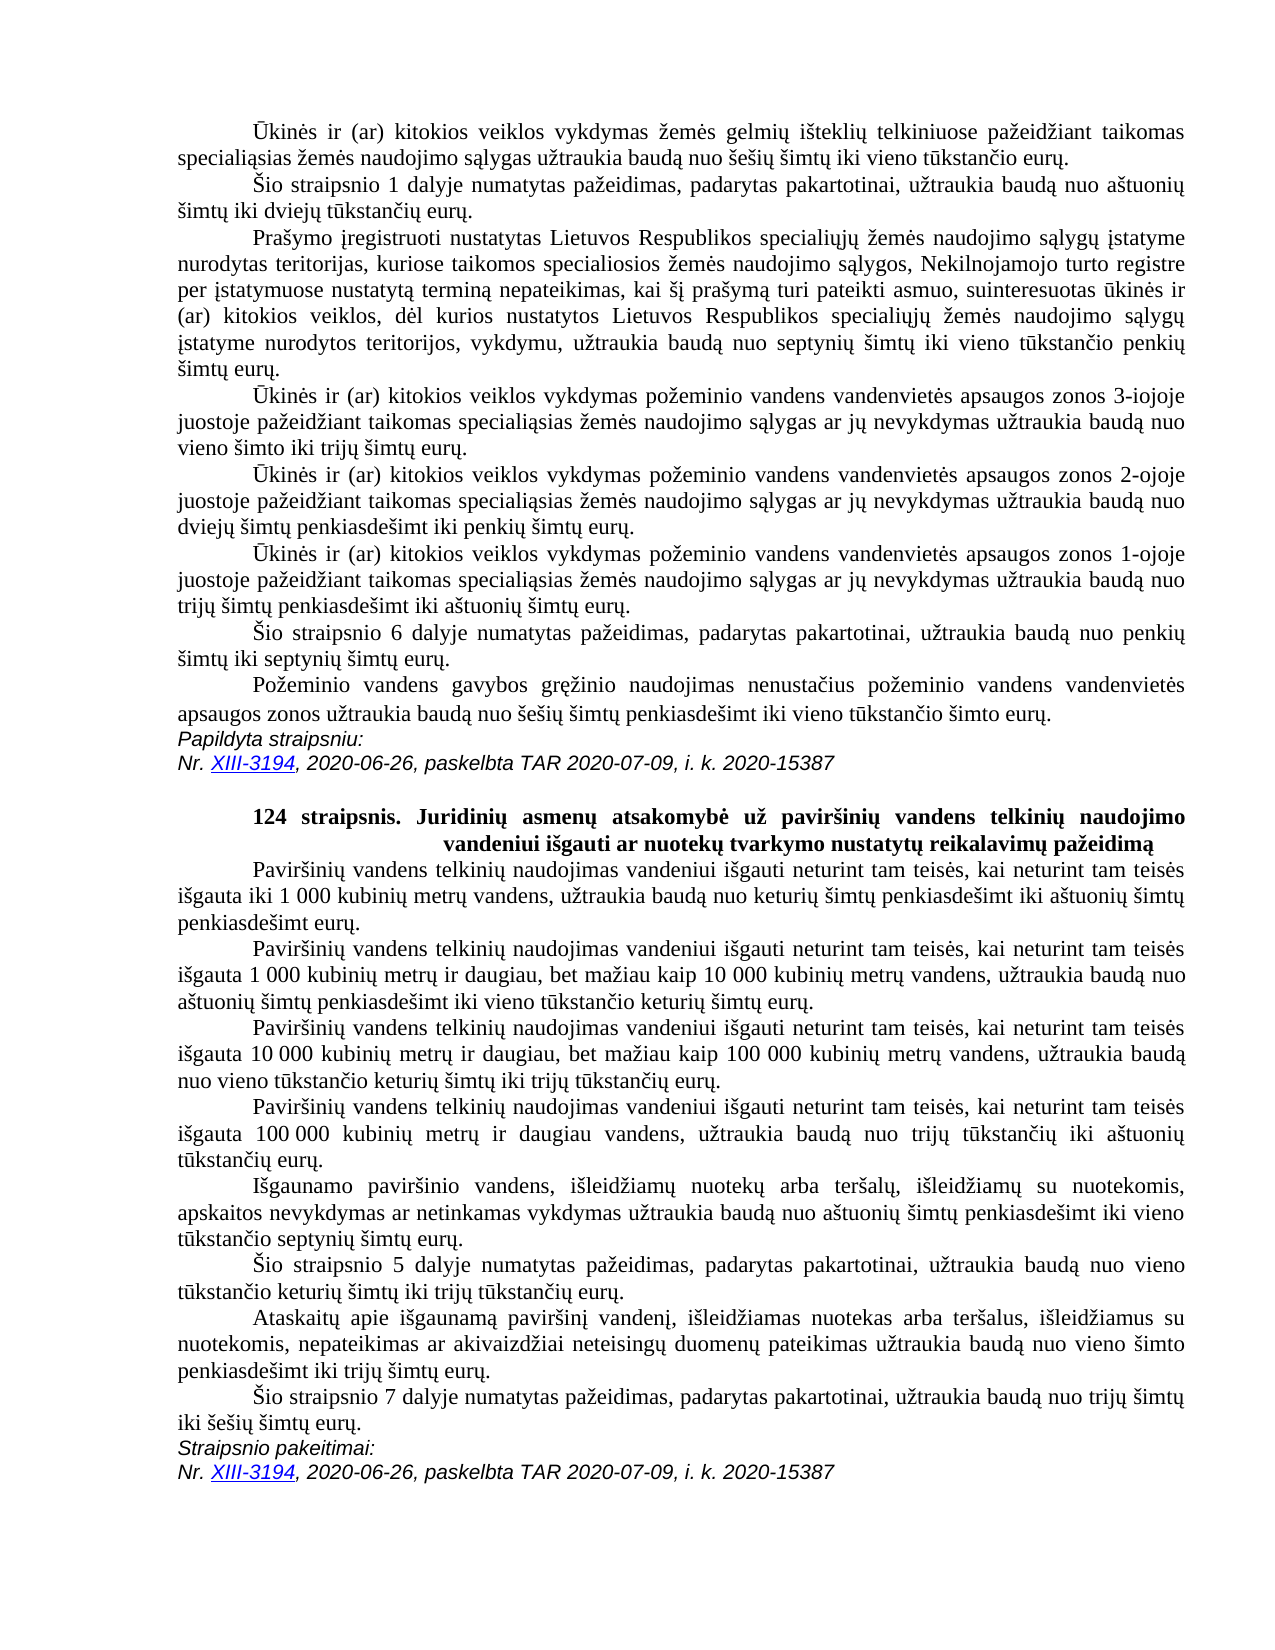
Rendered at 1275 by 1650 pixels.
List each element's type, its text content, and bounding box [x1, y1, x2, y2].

text Šio straipsnio 7 dalyje numatytas pažeidimas, padarytas pakartotinai, užtraukia baudą nuo trijų šimtų iki šešių šimtų eurų. [177, 1383, 1186, 1436]
text Ūkinės ir (ar) kitokios veiklos vykdymas požeminio vandens vandenvietės apsaugos zonos 2-ojoje juostoje pažeidžiant taikomas specialiąsias žemės naudojimo sąlygas ar jų nevykdymas užtraukia baudą nuo dviejų šimtų penkiasdešimt iki penkių šimtų eurų. [177, 461, 1186, 540]
text Prašymo įregistruoti nustatytas Lietuvos Respublikos specialiųjų žemės naudojimo sąlygų įstatyme nurodytas teritorijas, kuriose taikomos specialiosios žemės naudojimo sąlygos, Nekilnojamojo turto registre per įstatymuose nustatytą terminą nepateikimas, kai šį prašymą turi pateikti asmuo, suinteresuotas ūkinės ir (ar) kitokios veiklos, dėl kurios nustatytos Lietuvos Respublikos specialiųjų žemės naudojimo sąlygų įstatyme nurodytos teritorijos, vykdymu, užtraukia baudą nuo septynių šimtų iki vieno tūkstančio penkių šimtų eurų. [177, 223, 1186, 382]
text Šio straipsnio 1 dalyje numatytas pažeidimas, padarytas pakartotinai, užtraukia baudą nuo aštuonių šimtų iki dviejų tūkstančių eurų. [177, 171, 1186, 223]
text Paviršinių vandens telkinių naudojimas vandeniui išgauti neturint tam teisės, kai neturint tam teisės išgauta iki 1 000 kubinių metrų vandens, užtraukia baudą nuo keturių šimtų penkiasdešimt iki aštuonių šimtų penkiasdešimt eurų. [177, 856, 1186, 935]
text Nr. XIII-3194, 2020-06-26, paskelbta TAR 2020-07-09, i. k. 2020-15387 [177, 751, 1186, 774]
text Straipsnio pakeitimai: [177, 1436, 1186, 1460]
text Ataskaitų apie išgaunamą paviršinį vandenį, išleidžiamas nuotekas arba teršalus, išleidžiamus su nuotekomis, nepateikimas ar akivaizdžiai neteisingų duomenų pateikimas užtraukia baudą nuo vieno šimto penkiasdešimt iki trijų šimtų eurų. [177, 1304, 1186, 1383]
text Ūkinės ir (ar) kitokios veiklos vykdymas požeminio vandens vandenvietės apsaugos zonos 1-ojoje juostoje pažeidžiant taikomas specialiąsias žemės naudojimo sąlygas ar jų nevykdymas užtraukia baudą nuo trijų šimtų penkiasdešimt iki aštuonių šimtų eurų. [177, 540, 1186, 619]
text Šio straipsnio 6 dalyje numatytas pažeidimas, padarytas pakartotinai, užtraukia baudą nuo penkių šimtų iki septynių šimtų eurų. [177, 619, 1186, 672]
text Paviršinių vandens telkinių naudojimas vandeniui išgauti neturint tam teisės, kai neturint tam teisės išgauta 1 000 kubinių metrų ir daugiau, bet mažiau kaip 10 000 kubinių metrų vandens, užtraukia baudą nuo aštuonių šimtų penkiasdešimt iki vieno tūkstančio keturių šimtų eurų. [177, 935, 1186, 1014]
text Ūkinės ir (ar) kitokios veiklos vykdymas žemės gelmių išteklių telkiniuose pažeidžiant taikomas specialiąsias žemės naudojimo sąlygas užtraukia baudą nuo šešių šimtų iki vieno tūkstančio eurų. [177, 118, 1186, 171]
text Paviršinių vandens telkinių naudojimas vandeniui išgauti neturint tam teisės, kai neturint tam teisės išgauta 100 000 kubinių metrų ir daugiau vandens, užtraukia baudą nuo trijų tūkstančių iki aštuonių tūkstančių eurų. [177, 1093, 1186, 1172]
text Išgaunamo paviršinio vandens, išleidžiamų nuotekų arba teršalų, išleidžiamų su nuotekomis, apskaitos nevykdymas ar netinkamas vykdymas užtraukia baudą nuo aštuonių šimtų penkiasdešimt iki vieno tūkstančio septynių šimtų eurų. [177, 1172, 1186, 1251]
text Šio straipsnio 5 dalyje numatytas pažeidimas, padarytas pakartotinai, užtraukia baudą nuo vieno tūkstančio keturių šimtų iki trijų tūkstančių eurų. [177, 1251, 1186, 1304]
text Požeminio vandens gavybos gręžinio naudojimas nenustačius požeminio vandens vandenvietės apsaugos zonos užtraukia baudą nuo šešių šimtų penkiasdešimt iki vieno tūkstančio šimto eurų. [177, 672, 1186, 727]
text Paviršinių vandens telkinių naudojimas vandeniui išgauti neturint tam teisės, kai neturint tam teisės išgauta 10 000 kubinių metrų ir daugiau, bet mažiau kaip 100 000 kubinių metrų vandens, užtraukia baudą nuo vieno tūkstančio keturių šimtų iki trijų tūkstančių eurų. [177, 1014, 1186, 1093]
text 124 straipsnis. Juridinių asmenų atsakomybė už paviršinių vandens telkinių naudojimo vandeniui išgauti ar nuotekų tvarkymo nustatytų reikalavimų pažeidimą [252, 803, 1186, 856]
text Papildyta straipsniu: [177, 727, 1186, 751]
text Ūkinės ir (ar) kitokios veiklos vykdymas požeminio vandens vandenvietės apsaugos zonos 3-iojoje juostoje pažeidžiant taikomas specialiąsias žemės naudojimo sąlygas ar jų nevykdymas užtraukia baudą nuo vieno šimto iki trijų šimtų eurų. [177, 382, 1186, 461]
text Nr. XIII-3194, 2020-06-26, paskelbta TAR 2020-07-09, i. k. 2020-15387 [177, 1460, 1186, 1484]
